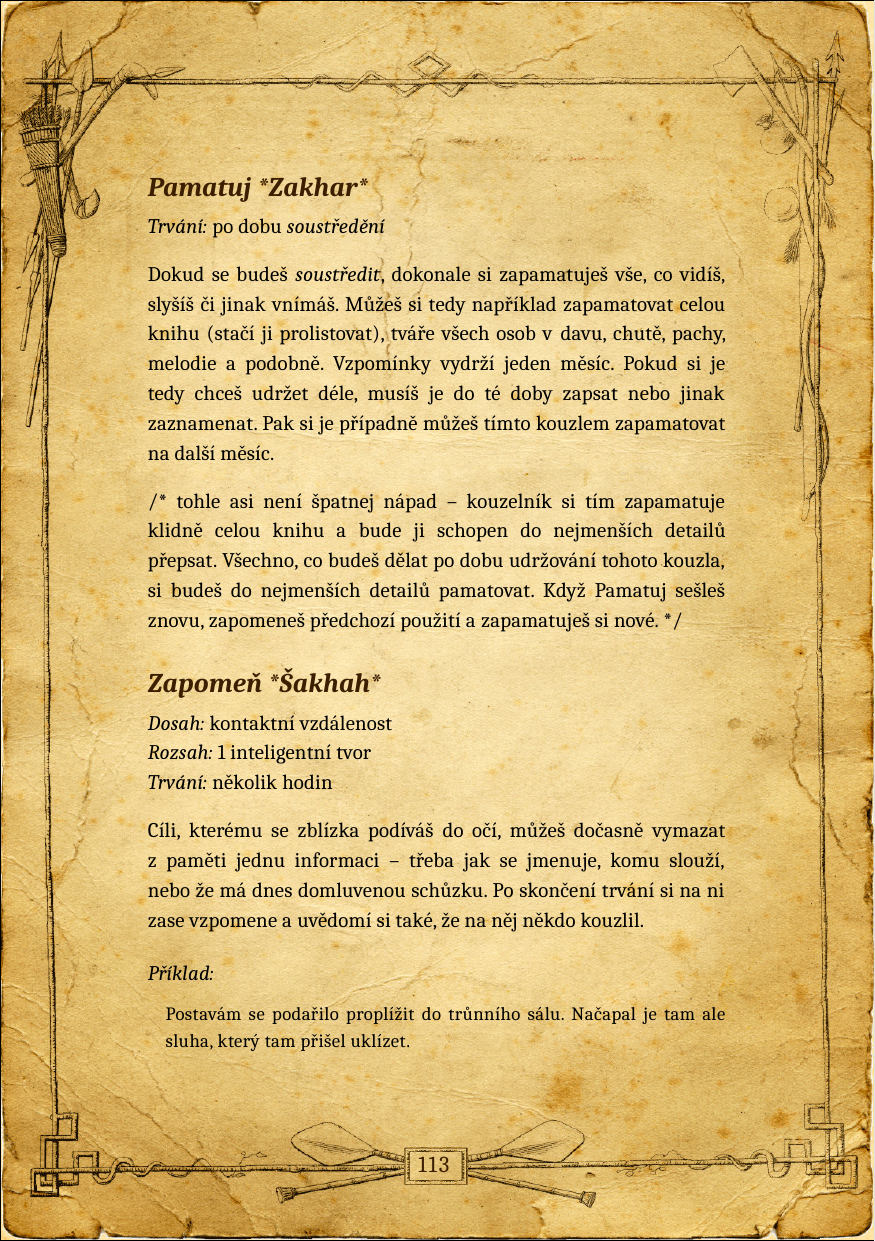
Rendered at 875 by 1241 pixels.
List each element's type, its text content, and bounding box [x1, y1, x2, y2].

subtitle Zapomeň *Šakhah* [148, 668, 726, 699]
text /* tohle asi není špatnej nápad – kouzelník si tím zapamatuje klidně celou knihu a⁠ bude ji schopen do nejmenších detailů přepsat. Všechno, co budeš dělat po dobu udržování tohoto kouzla, si budeš do nejmenších detailů pamatovat. Když Pamatuj sešleš znovu, zapomeneš předchozí použití a⁠ zapamatuješ si nové. */ [148, 489, 726, 633]
picture [1, 1, 874, 1240]
text Postavám se podařilo proplížit do trůnního sálu. Načapal je tam ale sluha, který tam přišel uklízet. [165, 1003, 726, 1052]
text Příklad: [148, 962, 726, 986]
text Dosah: kontaktní vzdálenost Rozsah: 1 inteligentní tvor Trvání: několik hodin [148, 711, 726, 795]
subtitle Pamatuj *Zakhar* [148, 172, 726, 203]
text Cíli, kterému se zblízka podíváš do očí, můžeš dočasně vymazat z⁠ paměti jednu informaci – třeba jak se jmenuje, komu slouží, nebo že má dnes domluvenou schůzku. Po skončení trvání si na ni zase vzpomene a⁠ uvědomí si také, že na něj někdo kouzlil. [148, 818, 726, 932]
text Trvání: po dobu soustředění [148, 215, 726, 239]
text Dokud se budeš soustředit, dokonale si zapamatuješ vše, co vidíš, slyšíš či jinak vnímáš. Můžeš si tedy například zapamatovat celou knihu (stačí ji prolistovat), tváře všech osob v⁠ davu, chutě, pachy, melodie a⁠ podobně. Vzpomínky vydrží jeden měsíc. Pokud si je tedy chceš udržet déle, musíš je do té doby zapsat nebo jinak zaznamenat. Pak si je případně můžeš tímto kouzlem zapamatovat na další měsíc. [148, 262, 726, 466]
